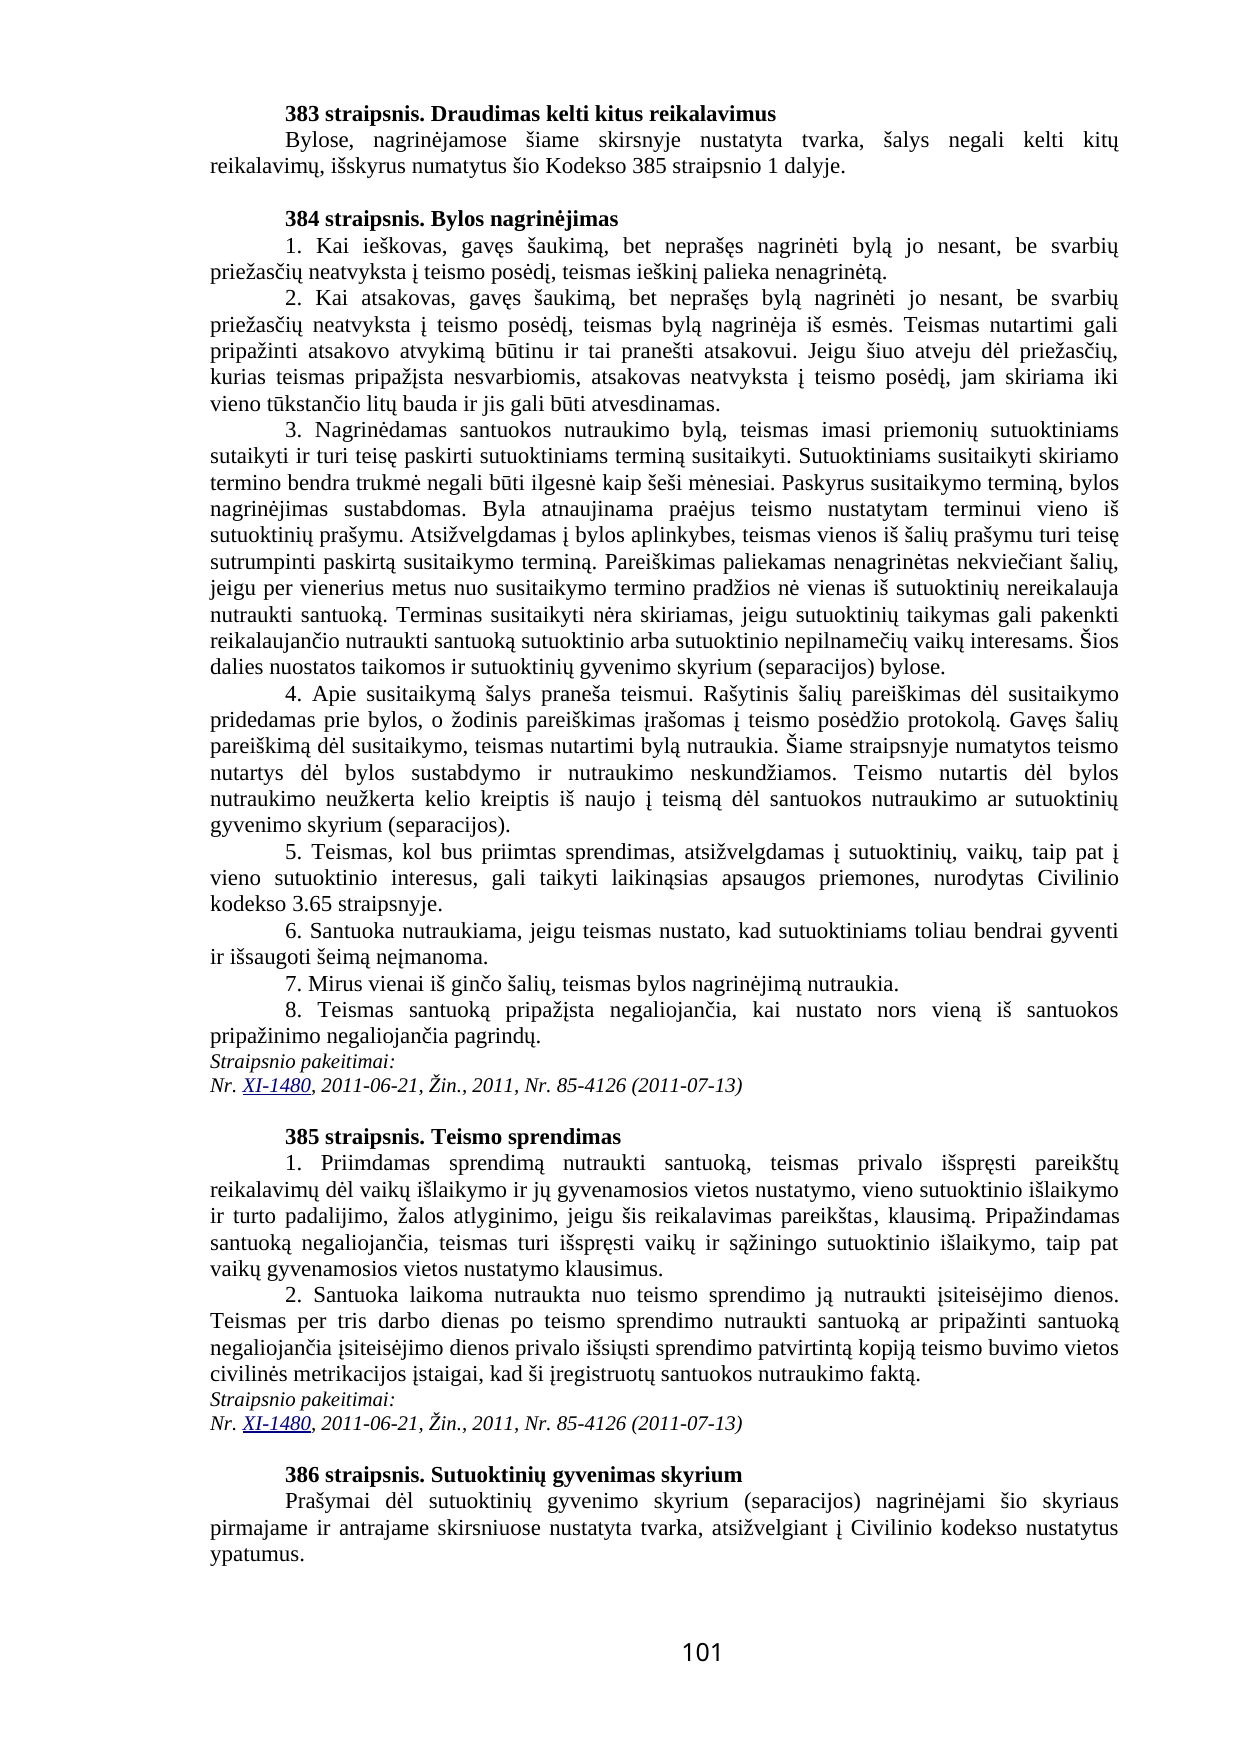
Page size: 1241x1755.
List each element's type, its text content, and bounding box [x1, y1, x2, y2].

text 385 straipsnis. Teismo sprendimas [210, 1123, 1120, 1149]
text Straipsnio pakeitimai: [210, 1049, 1120, 1073]
text 4. Apie susitaikymą šalys praneša teismui. Rašytinis šalių pareiškimas dėl susitaikymo pridedamas prie bylos, o žodinis pareiškimas įrašomas į teismo posėdžio protokolą. Gavęs šalių pareiškimą dėl susitaikymo, teismas nutartimi bylą nutraukia. Šiame straipsnyje numatytos teismo nutartys dėl bylos sustabdymo ir nutraukimo neskundžiamos. Teismo nutartis dėl bylos nutraukimo neužkerta kelio kreiptis iš naujo į teismą dėl santuokos nutraukimo ar sutuoktinių gyvenimo skyrium (separacijos). [210, 680, 1120, 838]
text 1. Priimdamas sprendimą nutraukti santuoką, teismas privalo išspręsti pareikštų reikalavimų dėl vaikų išlaikymo ir jų gyvenamosios vietos nustatymo, vieno sutuoktinio išlaikymo ir turto padalijimo, žalos atlyginimo, jeigu šis reikalavimas pareikštas, klausimą. Pripažindamas santuoką negaliojančia, teismas turi išspręsti vaikų ir sąžiningo sutuoktinio išlaikymo, taip pat vaikų gyvenamosios vietos nustatymo klausimus. [210, 1149, 1120, 1281]
text 1. Kai ieškovas, gavęs šaukimą, bet neprašęs nagrinėti bylą jo nesant, be svarbių priežasčių neatvyksta į teismo posėdį, teismas ieškinį palieka nenagrinėtą. [210, 232, 1120, 284]
text 5. Teismas, kol bus priimtas sprendimas, atsižvelgdamas į sutuoktinių, vaikų, taip pat į vieno sutuoktinio interesus, gali taikyti laikinąsias apsaugos priemones, nurodytas Civilinio kodekso 3.65 straipsnyje. [210, 838, 1120, 917]
text 6. Santuoka nutraukiama, jeigu teismas nustato, kad sutuoktiniams toliau bendrai gyventi ir išsaugoti šeimą neįmanoma. [210, 917, 1120, 969]
text Nr. XI-1480, 2011-06-21, Žin., 2011, Nr. 85-4126 (2011-07-13) [210, 1073, 1120, 1097]
text 7. Mirus vienai iš ginčo šalių, teismas bylos nagrinėjimą nutraukia. [210, 969, 1120, 996]
text Nr. XI-1480, 2011-06-21, Žin., 2011, Nr. 85-4126 (2011-07-13) [210, 1411, 1120, 1435]
text 384 straipsnis. Bylos nagrinėjimas [210, 205, 1120, 232]
text Straipsnio pakeitimai: [210, 1387, 1120, 1411]
text Prašymai dėl sutuoktinių gyvenimo skyrium (separacijos) nagrinėjami šio skyriaus pirmajame ir antrajame skirsniuose nustatyta tvarka, atsižvelgiant į Civilinio kodekso nustatytus ypatumus. [210, 1487, 1120, 1567]
text 8. Teismas santuoką pripažįsta negaliojančia, kai nustato nors vieną iš santuokos pripažinimo negaliojančia pagrindų. [210, 996, 1120, 1049]
text 386 straipsnis. Sutuoktinių gyvenimas skyrium [210, 1461, 1120, 1487]
text 2. Kai atsakovas, gavęs šaukimą, bet neprašęs bylą nagrinėti jo nesant, be svarbių priežasčių neatvyksta į teismo posėdį, teismas bylą nagrinėja iš esmės. Teismas nutartimi gali pripažinti atsakovo atvykimą būtinu ir tai pranešti atsakovui. Jeigu šiuo atveju dėl priežasčių, kurias teismas pripažįsta nesvarbiomis, atsakovas neatvyksta į teismo posėdį, jam skiriama iki vieno tūkstančio litų bauda ir jis gali būti atvesdinamas. [210, 284, 1120, 416]
text 3. Nagrinėdamas santuokos nutraukimo bylą, teismas imasi priemonių sutuoktiniams sutaikyti ir turi teisę paskirti sutuoktiniams terminą susitaikyti. Sutuoktiniams susitaikyti skiriamo termino bendra trukmė negali būti ilgesnė kaip šeši mėnesiai. Paskyrus susitaikymo terminą, bylos nagrinėjimas sustabdomas. Byla atnaujinama praėjus teismo nustatytam terminui vieno iš sutuoktinių prašymu. Atsižvelgdamas į bylos aplinkybes, teismas vienos iš šalių prašymu turi teisę sutrumpinti paskirtą susitaikymo terminą. Pareiškimas paliekamas nenagrinėtas nekviečiant šalių, jeigu per vienerius metus nuo susitaikymo termino pradžios nė vienas iš sutuoktinių nereikalauja nutraukti santuoką. Terminas susitaikyti nėra skiriamas, jeigu sutuoktinių taikymas gali pakenkti reikalaujančio nutraukti santuoką sutuoktinio arba sutuoktinio nepilnamečių vaikų interesams. Šios dalies nuostatos taikomos ir sutuoktinių gyvenimo skyrium (separacijos) bylose. [210, 416, 1120, 680]
text 2. Santuoka laikoma nutraukta nuo teismo sprendimo ją nutraukti įsiteisėjimo dienos. Teismas per tris darbo dienas po teismo sprendimo nutraukti santuoką ar pripažinti santuoką negaliojančia įsiteisėjimo dienos privalo išsiųsti sprendimo patvirtintą kopiją teismo buvimo vietos civilinės metrikacijos įstaigai, kad ši įregistruotų santuokos nutraukimo faktą. [210, 1281, 1120, 1387]
text Bylose, nagrinėjamose šiame skirsnyje nustatyta tvarka, šalys negali kelti kitų reikalavimų, išskyrus numatytus šio Kodekso 385 straipsnio 1 dalyje. [210, 126, 1120, 179]
text 383 straipsnis. Draudimas kelti kitus reikalavimus [210, 100, 1120, 126]
